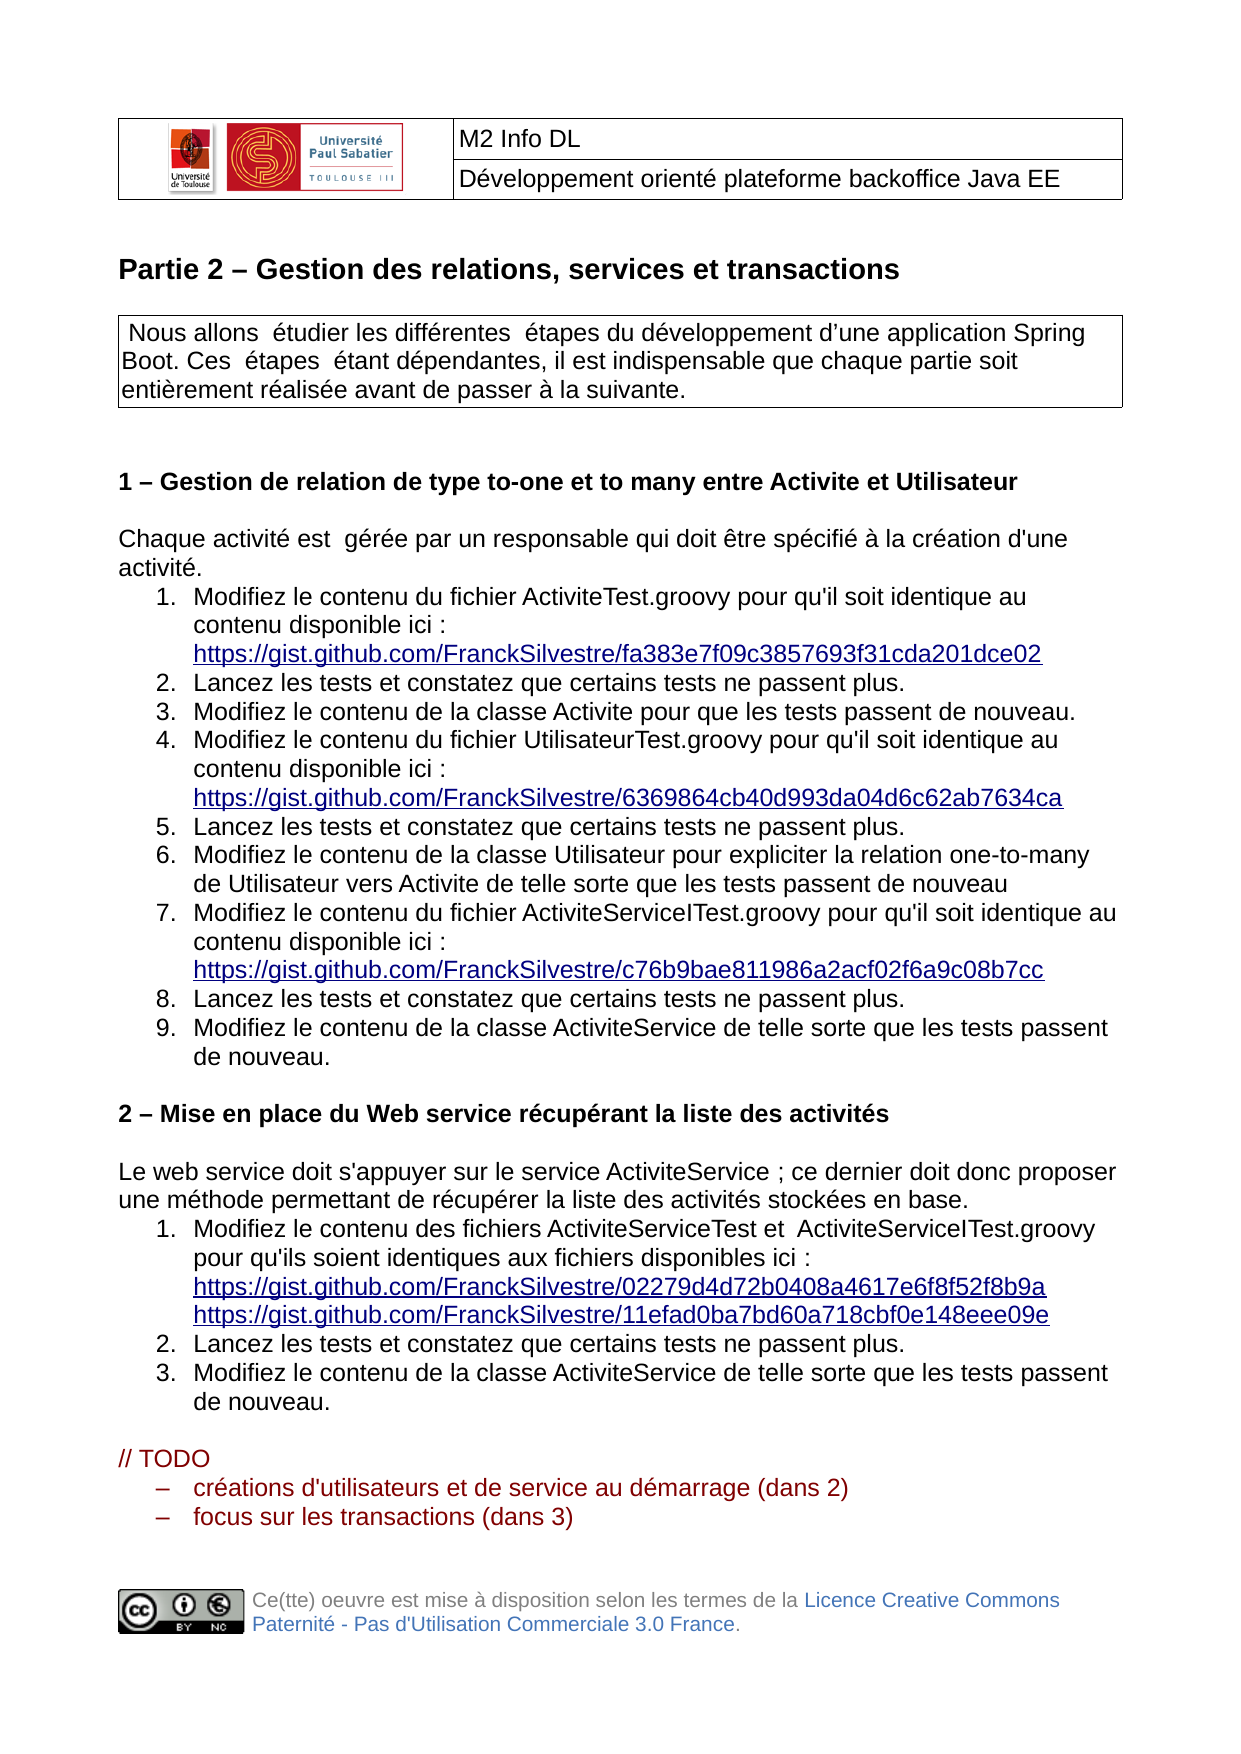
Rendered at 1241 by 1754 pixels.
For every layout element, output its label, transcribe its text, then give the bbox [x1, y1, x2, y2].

list Lancez les tests et constatez que certains tests ne passent plus. [156, 1329, 1122, 1358]
text 2 – Mise en place du Web service récupérant la liste des activités [118, 1099, 1122, 1128]
list Modifiez le contenu de la classe Activite pour que les tests passent de nouveau. [156, 697, 1122, 725]
list Lancez les tests et constatez que certains tests ne passent plus. [156, 984, 1122, 1013]
text Partie 2 – Gestion des relations, services et transactions [118, 252, 1122, 286]
list Lancez les tests et constatez que certains tests ne passent plus. [156, 812, 1122, 840]
list Modifiez le contenu du fichier UtilisateurTest.groovy pour qu'il soit identique au contenu disponible ici : [156, 725, 1122, 783]
list Modifiez le contenu des fichiers ActiviteServiceTest et ActiviteServiceITest.groovy pour qu'ils soient identiques aux fichiers disponibles ici : [156, 1214, 1122, 1272]
list Modifiez le contenu du fichier ActiviteServiceITest.groovy pour qu'il soit identique au contenu disponible ici : [156, 898, 1122, 955]
list focus sur les transactions (dans 3) [156, 1502, 1122, 1531]
list Modifiez le contenu du fichier ActiviteTest.groovy pour qu'il soit identique au contenu disponible ici : [156, 582, 1122, 639]
list créations d'utilisateurs et de service au démarrage (dans 2) [156, 1473, 1122, 1502]
text Nous allons étudier les différentes étapes du développement d’une application Spring Boot. Ces étapes étant dépendantes, il est indispensable que chaque partie soit entièrement réalisée avant de passer à la suivante. [119, 316, 1122, 407]
list Lancez les tests et constatez que certains tests ne passent plus. [156, 668, 1122, 697]
list https://gist.github.com/FranckSilvestre/11efad0ba7bd60a718cbf0e148eee09e [156, 1300, 1122, 1329]
list https://gist.github.com/FranckSilvestre/6369864cb40d993da04d6c62ab7634ca [156, 783, 1122, 812]
picture [118, 1589, 245, 1634]
text Le web service doit s'appuyer sur le service ActiviteService ; ce dernier doit donc proposer une méthode permettant de récupérer la liste des activités stockées en base. [118, 1157, 1122, 1214]
list Modifiez le contenu de la classe Utilisateur pour expliciter la relation one-to-many de Utilisateur vers Activite de telle sorte que les tests passent de nouveau [156, 840, 1122, 898]
list https://gist.github.com/FranckSilvestre/02279d4d72b0408a4617e6f8f52f8b9a [156, 1272, 1122, 1300]
list Modifiez le contenu de la classe ActiviteService de telle sorte que les tests passent de nouveau. [156, 1013, 1122, 1070]
list https://gist.github.com/FranckSilvestre/fa383e7f09c3857693f31cda201dce02 [156, 639, 1122, 668]
text 1 – Gestion de relation de type to-one et to many entre Activite et Utilisateur [118, 467, 1122, 495]
list Modifiez le contenu de la classe ActiviteService de telle sorte que les tests passent de nouveau. [156, 1358, 1122, 1415]
text // TODO [118, 1444, 1122, 1473]
list https://gist.github.com/FranckSilvestre/c76b9bae811986a2acf02f6a9c08b7cc [156, 955, 1122, 984]
picture [164, 123, 407, 195]
text Chaque activité est gérée par un responsable qui doit être spécifié à la création d'une activité. [118, 524, 1122, 582]
